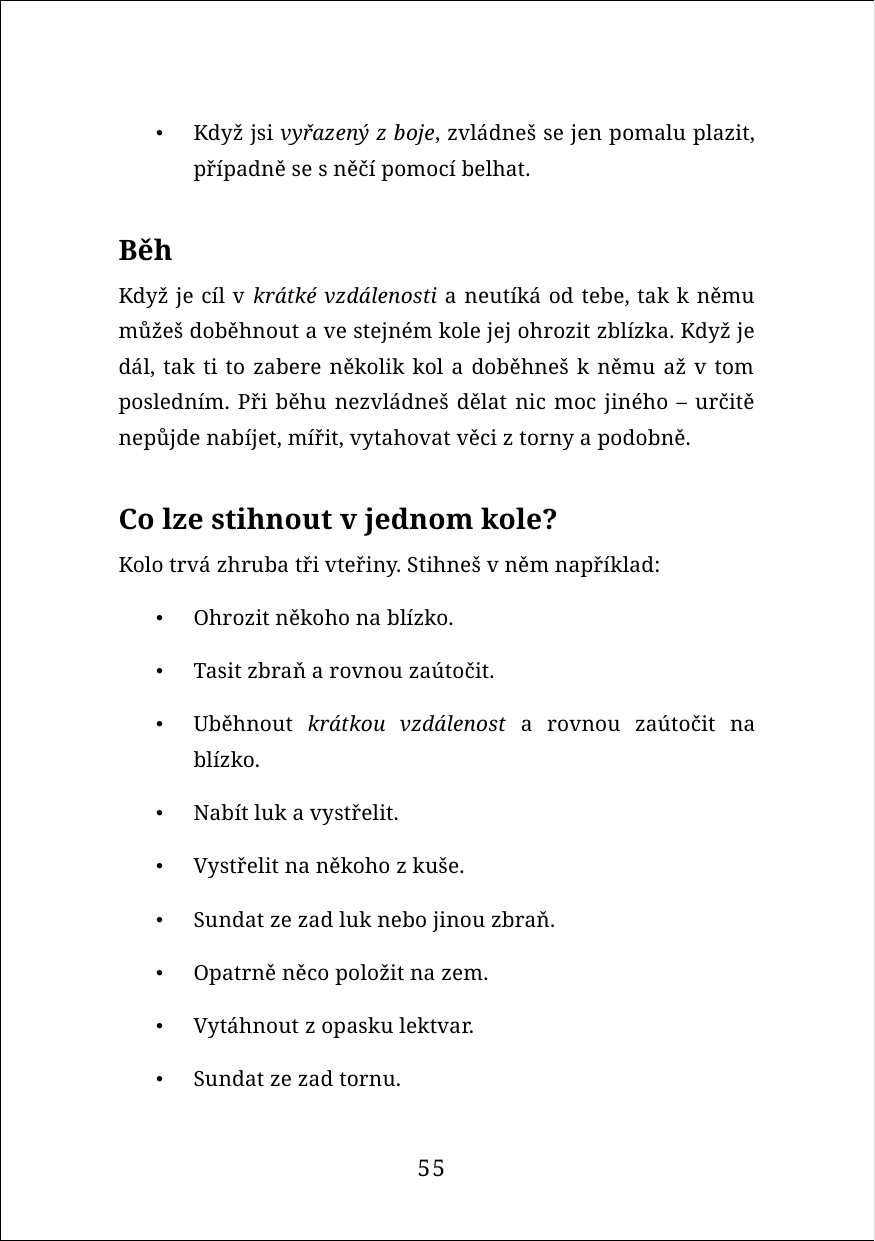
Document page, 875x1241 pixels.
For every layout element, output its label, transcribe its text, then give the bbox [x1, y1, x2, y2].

list Vytáhnout z opasku lektvar. [156, 1011, 756, 1039]
list Opatrně něco položit na zem. [156, 958, 756, 986]
list Když jsi vyřazený z boje, zvládneš se jen pomalu plazit, případně se s něčí pomocí belhat. [156, 118, 756, 182]
list Sundat ze zad luk nebo jinou zbraň. [156, 905, 756, 933]
list Tasit zbraň a rovnou zaútočit. [156, 656, 756, 685]
list Vystřelit na někoho z kuše. [156, 851, 756, 880]
subtitle Běh [118, 231, 756, 269]
list Sundat ze zad tornu. [156, 1064, 756, 1093]
list Ohrozit někoho na blízko. [156, 603, 756, 631]
text Kolo trvá zhruba tři vteřiny. Stihneš v něm například: [118, 550, 756, 578]
subtitle Co lze stihnout v jednom kole? [118, 500, 756, 538]
list Uběhnout krátkou vzdálenost a rovnou zaútočit na blízko. [156, 709, 756, 773]
list Nabít luk a vystřelit. [156, 798, 756, 827]
text Když je cíl v krátké vzdálenosti a neutíká od tebe, tak k němu můžeš doběhnout a ve stejném kole jej ohrozit zblízka. Když je dál, tak ti to zabere několik kol a doběhneš k němu až v tom posledním. Při běhu nezvládneš dělat nic moc jiného – určitě nepůjde nabíjet, mířit, vytahovat věci z torny a podobně. [118, 281, 756, 451]
